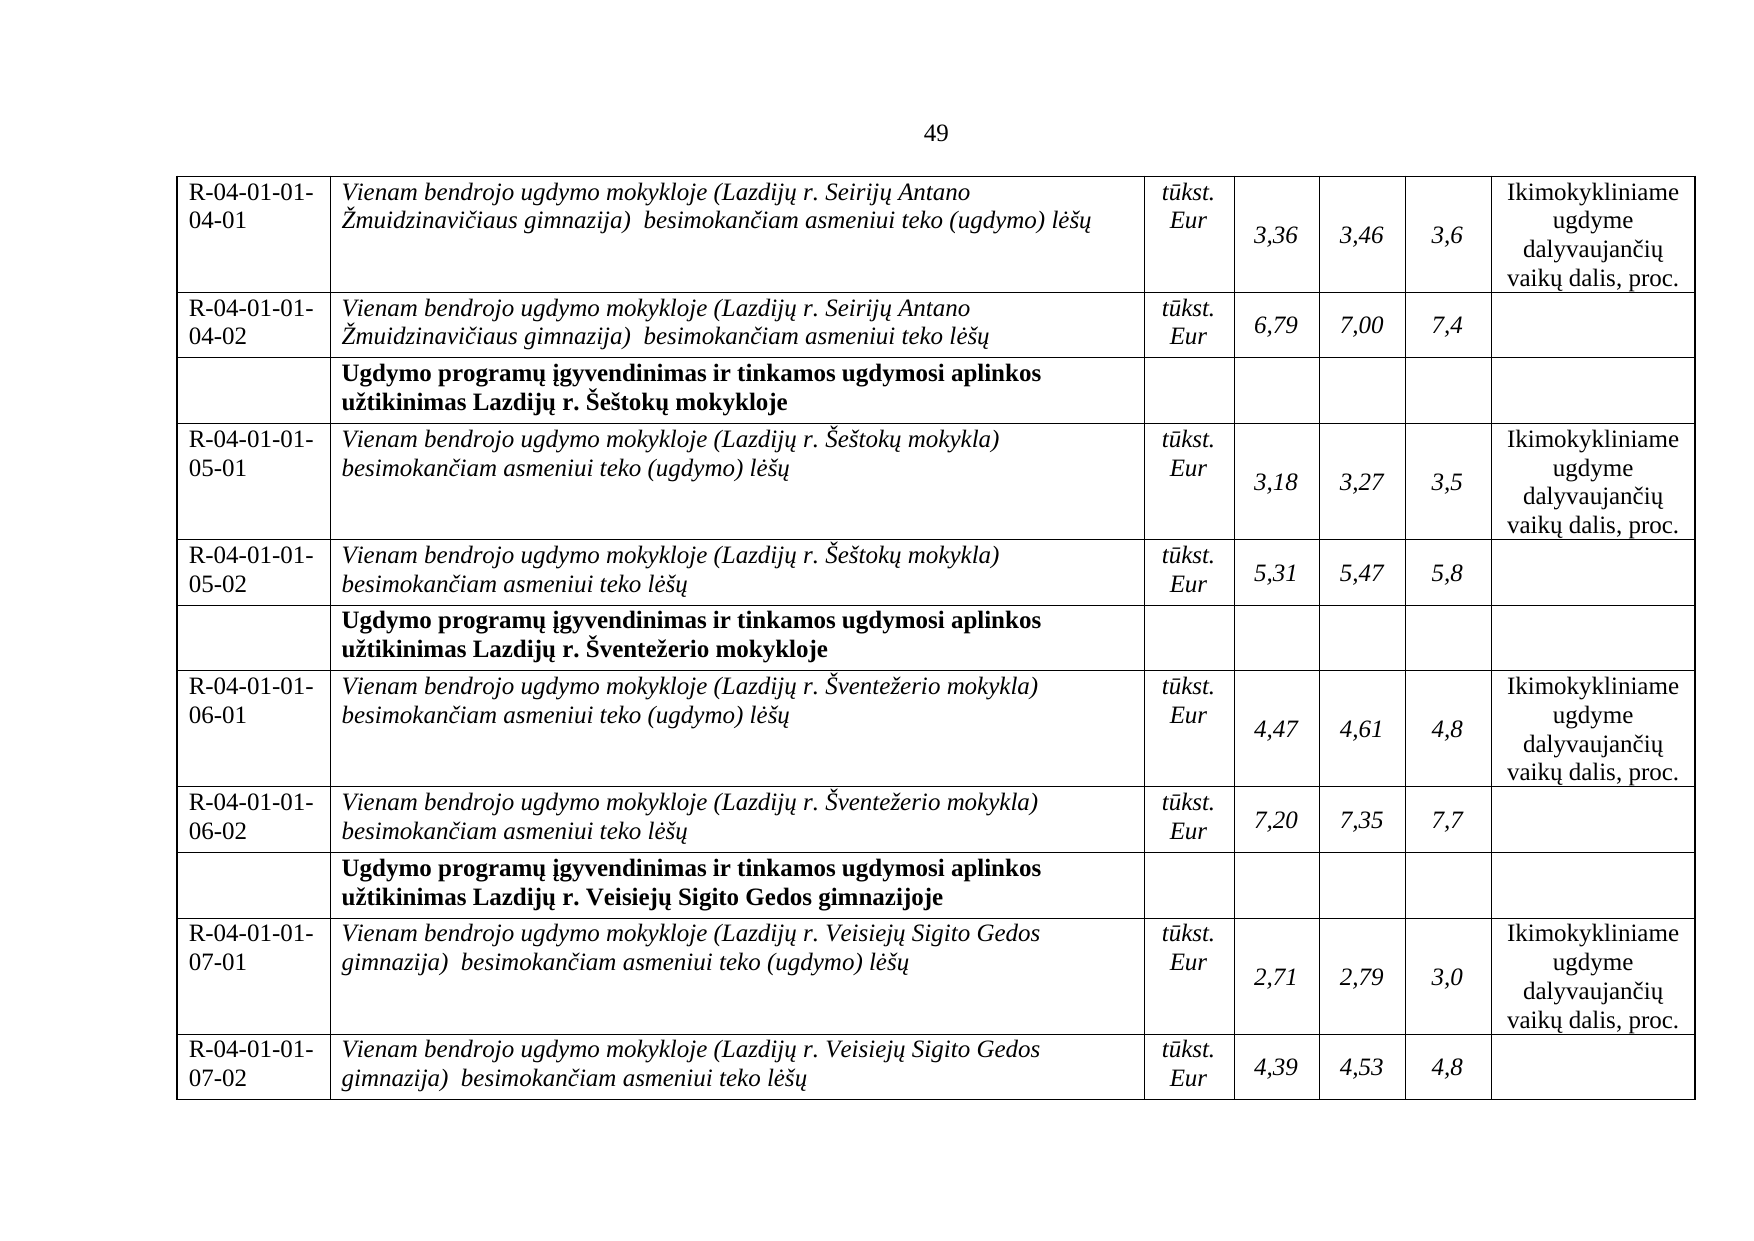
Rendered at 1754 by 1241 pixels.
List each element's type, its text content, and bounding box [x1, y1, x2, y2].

table_cell [1406, 853, 1491, 917]
table_cell 3,0 [1406, 919, 1491, 1033]
table_cell [1492, 1035, 1694, 1099]
table_cell 4,8 [1406, 671, 1491, 786]
table_cell [1492, 540, 1694, 604]
table_cell Ikimokykliniame ugdyme dalyvaujančių vaikų dalis, proc. [1492, 424, 1694, 539]
table_cell [1235, 358, 1319, 423]
table_cell Vienam bendrojo ugdymo mokykloje (Lazdijų r. Veisiejų Sigito Gedos gimnazija) besimokančiam asmeniui teko lėšų [331, 1035, 1144, 1099]
table_cell [1145, 853, 1234, 917]
table_cell tūkst. Eur [1145, 177, 1234, 292]
table_cell [1320, 606, 1405, 670]
table_cell [178, 853, 330, 917]
table_cell 7,20 [1235, 787, 1319, 852]
table_cell [1145, 606, 1234, 670]
table_cell [1320, 358, 1405, 423]
table_cell 4,53 [1320, 1035, 1405, 1099]
table_cell [1406, 358, 1491, 423]
table_cell [1492, 787, 1694, 852]
table_cell 5,47 [1320, 540, 1405, 604]
table_cell R-04-01-01-06-01 [178, 671, 330, 786]
table_cell 6,79 [1235, 293, 1319, 357]
table_cell 3,6 [1406, 177, 1491, 292]
table_cell Ikimokykliniame ugdyme dalyvaujančių vaikų dalis, proc. [1492, 919, 1694, 1033]
table_cell 5,8 [1406, 540, 1491, 604]
table_cell [1406, 606, 1491, 670]
table_cell 4,61 [1320, 671, 1405, 786]
table_cell R-04-01-01-07-01 [178, 919, 330, 1033]
table_cell [1145, 358, 1234, 423]
table_cell 4,39 [1235, 1035, 1319, 1099]
table_cell R-04-01-01-04-01 [178, 177, 330, 292]
table_cell Ugdymo programų įgyvendinimas ir tinkamos ugdymosi aplinkos užtikinimas Lazdijų r. Veisiejų Sigito Gedos gimnazijoje [331, 853, 1144, 917]
table_cell Vienam bendrojo ugdymo mokykloje (Lazdijų r. Šeštokų mokykla) besimokančiam asmeniui teko (ugdymo) lėšų [331, 424, 1144, 539]
table_cell [178, 606, 330, 670]
table_cell [1492, 358, 1694, 423]
table_cell tūkst. Eur [1145, 540, 1234, 604]
table_cell R-04-01-01-07-02 [178, 1035, 330, 1099]
table_cell Vienam bendrojo ugdymo mokykloje (Lazdijų r. Šeštokų mokykla) besimokančiam asmeniui teko lėšų [331, 540, 1144, 604]
table_cell Ikimokykliniame ugdyme dalyvaujančių vaikų dalis, proc. [1492, 671, 1694, 786]
table_cell [1492, 606, 1694, 670]
table_cell 7,35 [1320, 787, 1405, 852]
table_cell tūkst. Eur [1145, 671, 1234, 786]
table_cell [1235, 853, 1319, 917]
table_cell 3,46 [1320, 177, 1405, 292]
table_cell tūkst. Eur [1145, 293, 1234, 357]
table_cell 4,8 [1406, 1035, 1491, 1099]
table_cell tūkst. Eur [1145, 919, 1234, 1033]
table_cell Vienam bendrojo ugdymo mokykloje (Lazdijų r. Seirijų Antano Žmuidzinavičiaus gimnazija) besimokančiam asmeniui teko (ugdymo) lėšų [331, 177, 1144, 292]
table_cell [178, 358, 330, 423]
table_cell 2,79 [1320, 919, 1405, 1033]
table_cell 4,47 [1235, 671, 1319, 786]
table_cell 7,4 [1406, 293, 1491, 357]
table_cell 3,5 [1406, 424, 1491, 539]
table_cell [1320, 853, 1405, 917]
table_cell Vienam bendrojo ugdymo mokykloje (Lazdijų r. Seirijų Antano Žmuidzinavičiaus gimnazija) besimokančiam asmeniui teko lėšų [331, 293, 1144, 357]
table_cell [1235, 606, 1319, 670]
table_cell R-04-01-01-04-02 [178, 293, 330, 357]
table_cell Ugdymo programų įgyvendinimas ir tinkamos ugdymosi aplinkos užtikinimas Lazdijų r. Šventežerio mokykloje [331, 606, 1144, 670]
table_cell R-04-01-01-06-02 [178, 787, 330, 852]
table_cell tūkst. Eur [1145, 787, 1234, 852]
table_cell 5,31 [1235, 540, 1319, 604]
table_cell 3,27 [1320, 424, 1405, 539]
table_cell 3,36 [1235, 177, 1319, 292]
table_cell tūkst. Eur [1145, 1035, 1234, 1099]
table_cell Ikimokykliniame ugdyme dalyvaujančių vaikų dalis, proc. [1492, 177, 1694, 292]
table_cell 3,18 [1235, 424, 1319, 539]
table_cell Vienam bendrojo ugdymo mokykloje (Lazdijų r. Veisiejų Sigito Gedos gimnazija) besimokančiam asmeniui teko (ugdymo) lėšų [331, 919, 1144, 1033]
table_cell Ugdymo programų įgyvendinimas ir tinkamos ugdymosi aplinkos užtikinimas Lazdijų r. Šeštokų mokykloje [331, 358, 1144, 423]
table_cell [1492, 293, 1694, 357]
table_cell [1492, 853, 1694, 917]
table_cell 7,00 [1320, 293, 1405, 357]
table_cell 7,7 [1406, 787, 1491, 852]
table_cell tūkst. Eur [1145, 424, 1234, 539]
table_cell 2,71 [1235, 919, 1319, 1033]
table_cell Vienam bendrojo ugdymo mokykloje (Lazdijų r. Šventežerio mokykla) besimokančiam asmeniui teko lėšų [331, 787, 1144, 852]
table_cell R-04-01-01-05-01 [178, 424, 330, 539]
table_cell R-04-01-01-05-02 [178, 540, 330, 604]
table_cell Vienam bendrojo ugdymo mokykloje (Lazdijų r. Šventežerio mokykla) besimokančiam asmeniui teko (ugdymo) lėšų [331, 671, 1144, 786]
